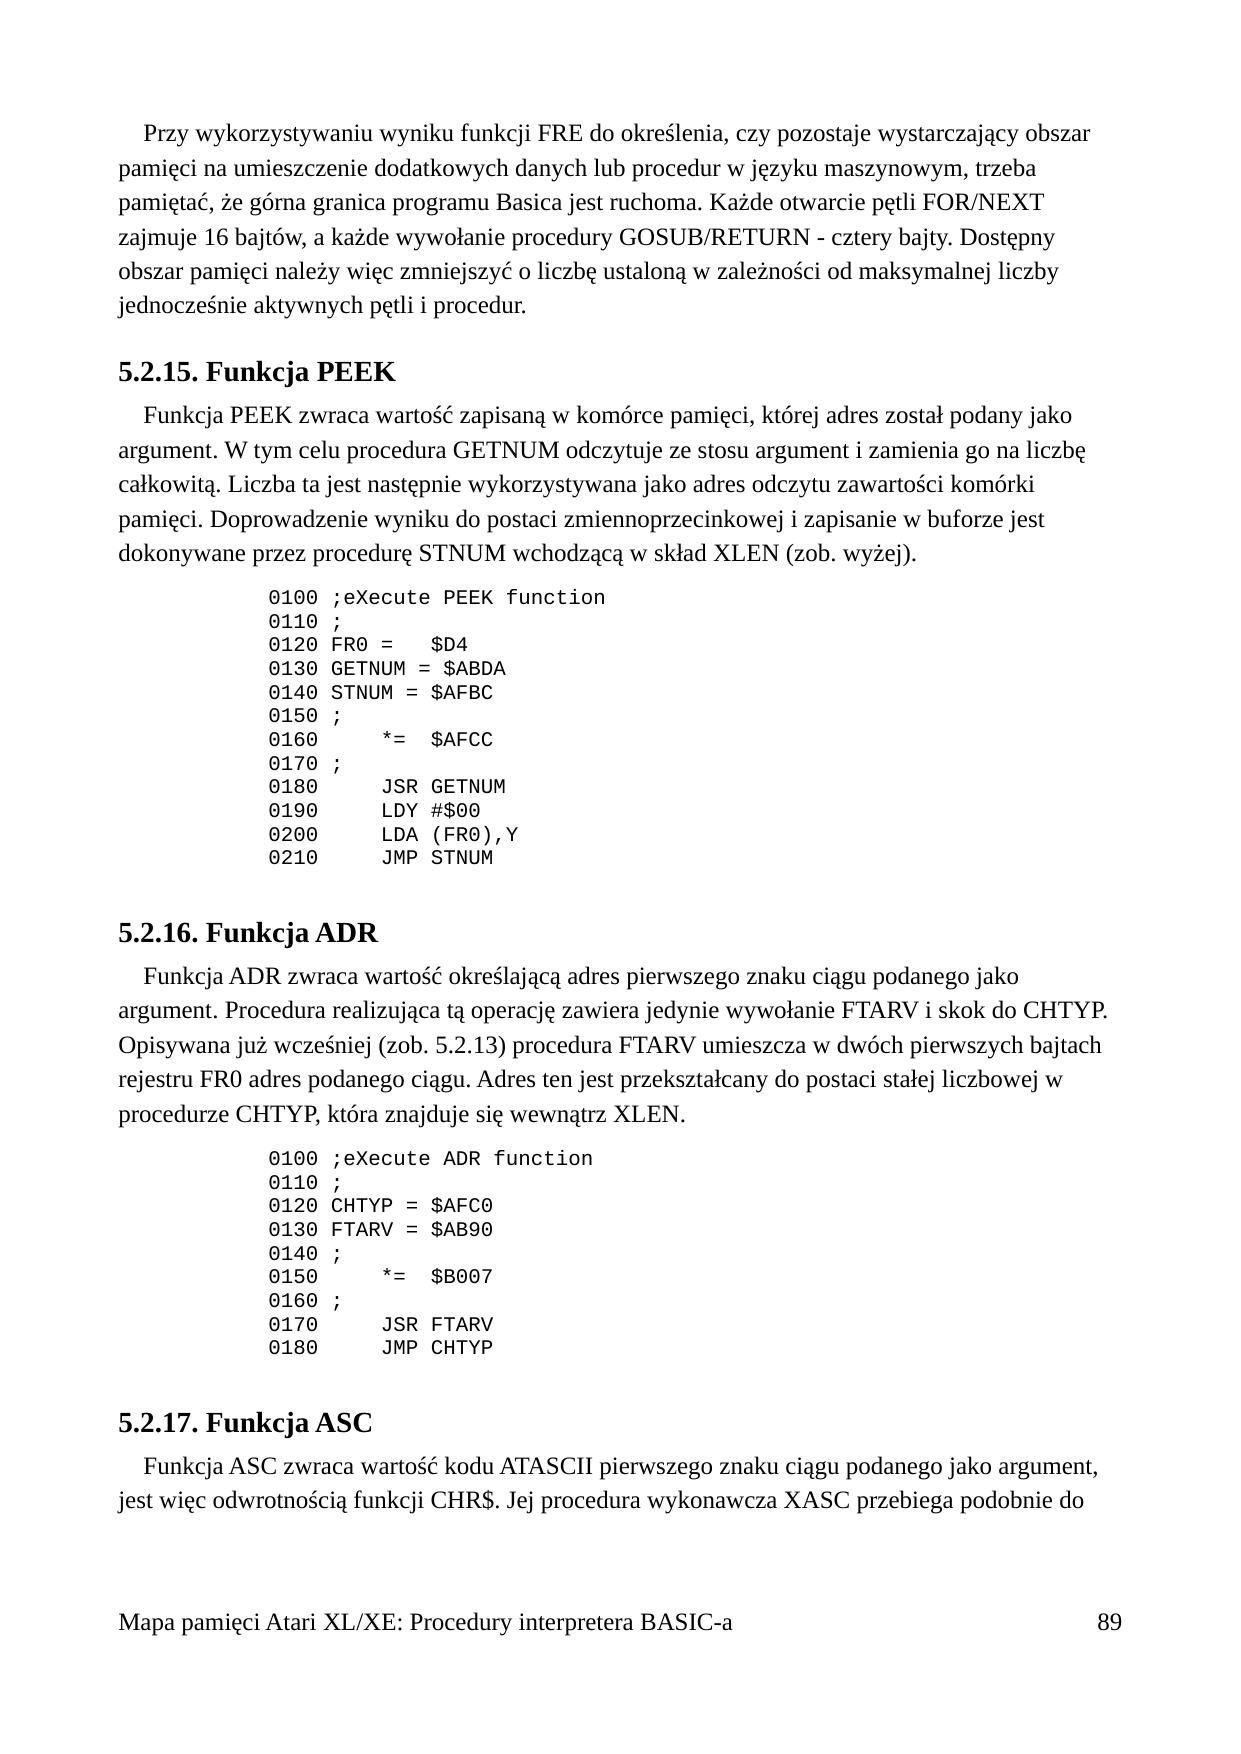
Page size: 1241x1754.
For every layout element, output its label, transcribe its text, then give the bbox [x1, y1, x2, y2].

text Przy wykorzystywaniu wyniku funkcji FRE do określenia, czy pozostaje wystarczający obszar pamięci na umieszczenie dodatkowych danych lub procedur w języku maszynowym, trzeba pamiętać, że górna granica programu Basica jest ruchoma. Każde otwarcie pętli FOR/NEXT zajmuje 16 bajtów, a każde wywołanie procedury GOSUB/RETURN - cztery bajty. Dostępny obszar pamięci należy więc zmniejszyć o liczbę ustaloną w zależności od maksymalnej liczby jednocześnie aktywnych pętli i procedur. [118, 118, 1122, 319]
text 0150 *= $B007 [118, 1266, 1122, 1290]
text 0170 ; [118, 753, 1122, 776]
text 0160 *= $AFCC [118, 729, 1122, 753]
text Funkcja PEEK zwraca wartość zapisaną w komórce pamięci, której adres został podany jako argument. W tym celu procedura GETNUM odczytuje ze stosu argument i zamienia go na liczbę całkowitą. Liczba ta jest następnie wykorzystywana jako adres odczytu zawartości komórki pamięci. Doprowadzenie wyniku do postaci zmiennoprzecinkowej i zapisanie w buforze jest dokonywane przez procedurę STNUM wchodzącą w skład XLEN (zob. wyżej). [118, 400, 1122, 567]
text 0140 STNUM = $AFBC [118, 682, 1122, 705]
text 0110 ; [118, 611, 1122, 634]
subtitle 5.2.16. Funkcja ADR [118, 915, 1122, 948]
text 0170 JSR FTARV [118, 1313, 1122, 1337]
text 0200 LDA (FR0),Y [118, 824, 1122, 847]
text 0120 CHTYP = $AFC0 [118, 1195, 1122, 1219]
text 0100 ;eXecute ADR function [118, 1148, 1122, 1172]
text 0140 ; [118, 1243, 1122, 1266]
subtitle 5.2.17. Funkcja ASC [118, 1405, 1122, 1438]
text 0180 JSR GETNUM [118, 776, 1122, 800]
text 0110 ; [118, 1172, 1122, 1195]
subtitle 5.2.15. Funkcja PEEK [118, 354, 1122, 388]
text 0190 LDY #$00 [118, 800, 1122, 824]
text 0180 JMP CHTYP [118, 1337, 1122, 1361]
text 0150 ; [118, 705, 1122, 729]
text 0210 JMP STNUM [118, 847, 1122, 871]
text 0130 GETNUM = $ABDA [118, 658, 1122, 682]
text 0130 FTARV = $AB90 [118, 1219, 1122, 1243]
text 0100 ;eXecute PEEK function [118, 587, 1122, 611]
text 0120 FR0 = $D4 [118, 634, 1122, 658]
text 0160 ; [118, 1290, 1122, 1313]
text Funkcja ASC zwraca wartość kodu ATASCII pierwszego znaku ciągu podanego jako argument, jest więc odwrotnością funkcji CHR$. Jej procedura wykonawcza XASC przebiega podobnie do [118, 1451, 1122, 1514]
text Funkcja ADR zwraca wartość określającą adres pierwszego znaku ciągu podanego jako argument. Procedura realizująca tą operację zawiera jedynie wywołanie FTARV i skok do CHTYP. Opisywana już wcześniej (zob. 5.2.13) procedura FTARV umieszcza w dwóch pierwszych bajtach rejestru FR0 adres podanego ciągu. Adres ten jest przekształcany do postaci stałej liczbowej w procedurze CHTYP, która znajduje się wewnątrz XLEN. [118, 961, 1122, 1128]
